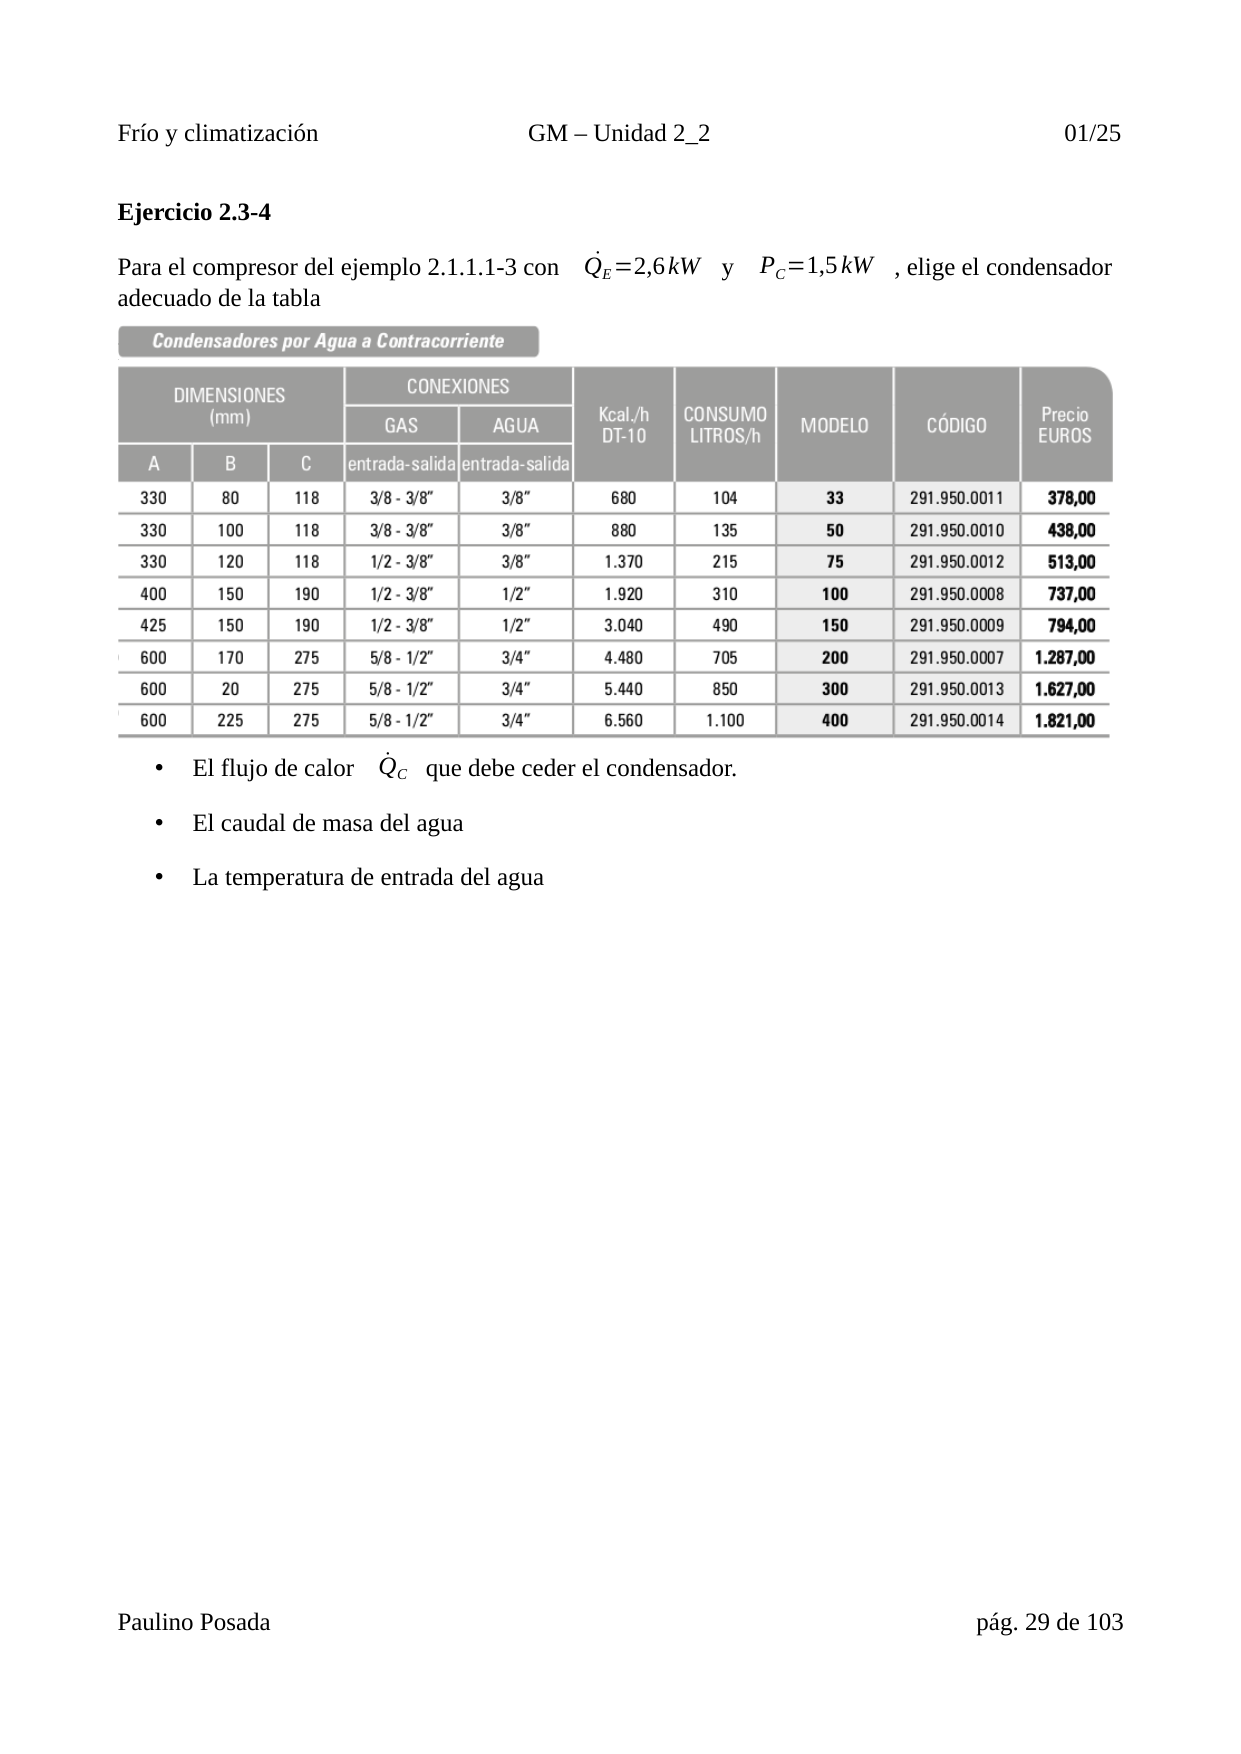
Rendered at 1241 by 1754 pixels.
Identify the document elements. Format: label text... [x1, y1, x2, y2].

list El flujo de calor que debe ceder el condensador. [155, 751, 1123, 783]
picture [118, 324, 1123, 742]
text Ejercicio 2.3-4 [117, 197, 1123, 226]
text Para el compresor del ejemplo 2.1.1.1-3 con y , elige el condensador adecuado de la tabla [117, 251, 1123, 312]
list La temperatura de entrada del agua [155, 862, 1123, 891]
list El caudal de masa del agua [155, 808, 1123, 837]
